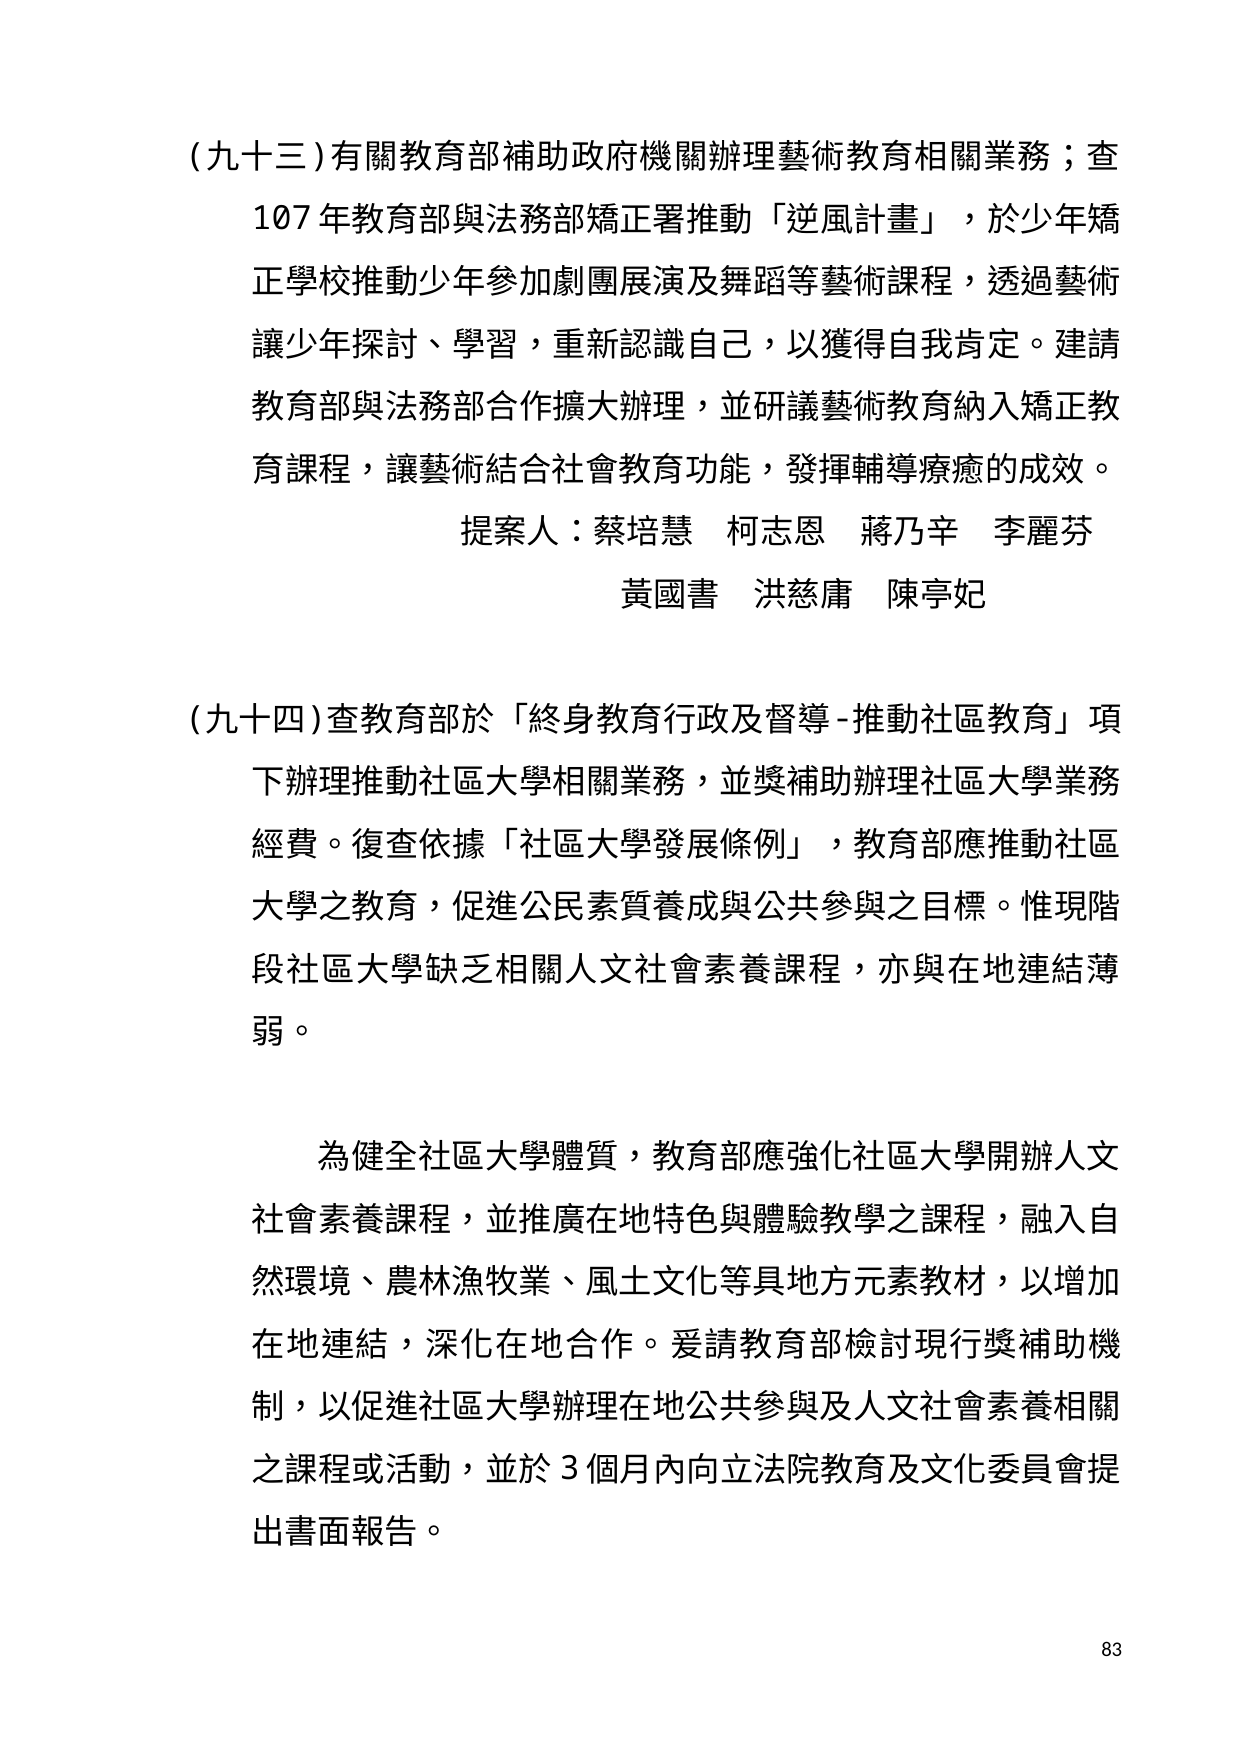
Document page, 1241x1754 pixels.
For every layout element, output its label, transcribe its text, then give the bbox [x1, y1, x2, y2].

text (九十四)查教育部於「終身教育行政及督導-推動社區教育」項下辦理推動社區大學相關業務，並獎補助辦理社區大學業務經費。復查依據「社區大學發展條例」，教育部應推動社區大學之教育，促進公民素質養成與公共參與之目標。惟現階段社區大學缺乏相關人文社會素養課程，亦與在地連結薄弱。 [185, 675, 1122, 1050]
text 為健全社區大學體質，教育部應強化社區大學開辦人文社會素養課程，並推廣在地特色與體驗教學之課程，融入自然環境、農林漁牧業、風土文化等具地方元素教材，以增加在地連結，深化在地合作。爰請教育部檢討現行獎補助機制，以促進社區大學辦理在地公共參與及人文社會素養相關之課程或活動，並於3個月內向立法院教育及文化委員會提出書面報告。 [251, 1112, 1122, 1550]
text 黃國書 洪慈庸 陳亭妃 [460, 550, 1122, 612]
text 提案人：蔡培慧 柯志恩 蔣乃辛 李麗芬 [460, 487, 1122, 550]
text (九十三)有關教育部補助政府機關辦理藝術教育相關業務；查107年教育部與法務部矯正署推動「逆風計畫」，於少年矯正學校推動少年參加劇團展演及舞蹈等藝術課程，透過藝術讓少年探討、學習，重新認識自己，以獲得自我肯定。建請教育部與法務部合作擴大辦理，並研議藝術教育納入矯正教育課程，讓藝術結合社會教育功能，發揮輔導療癒的成效。 [185, 112, 1122, 487]
